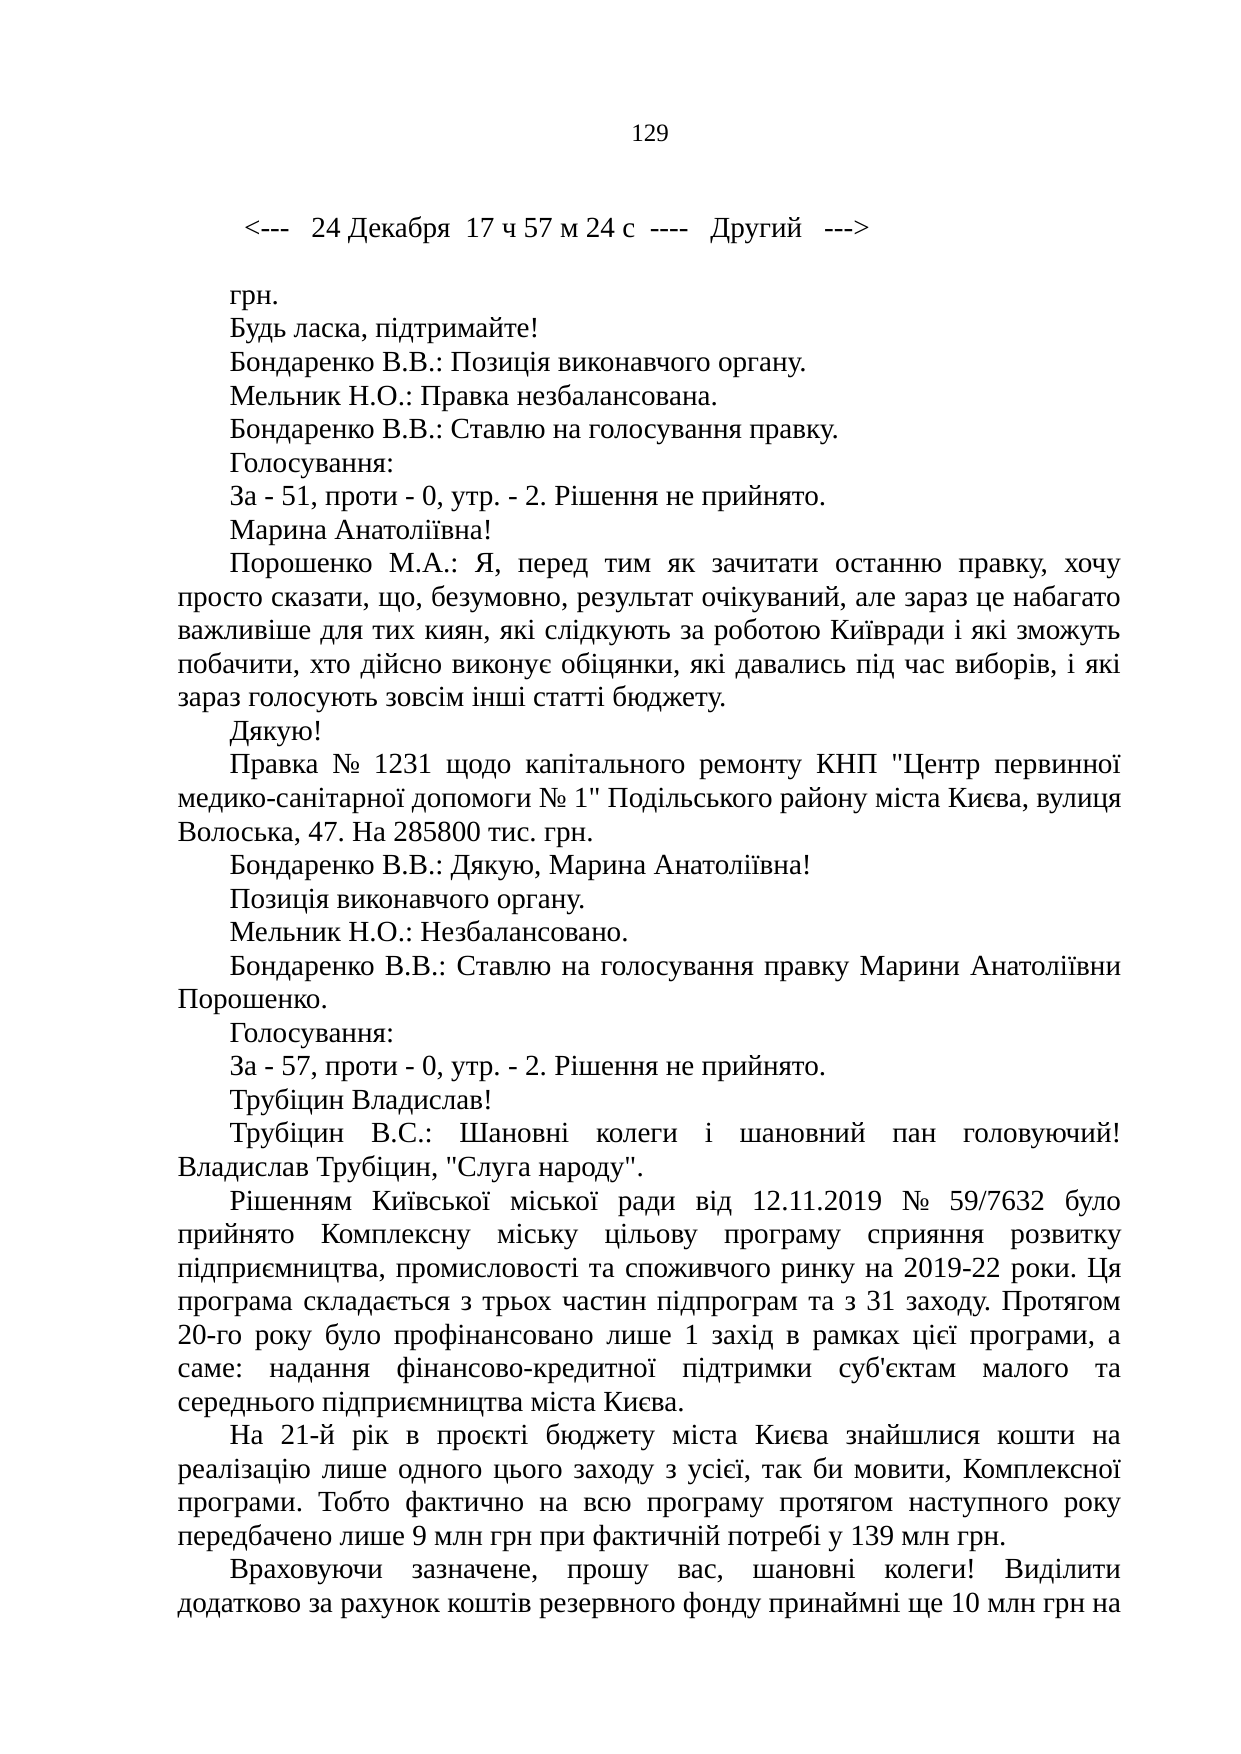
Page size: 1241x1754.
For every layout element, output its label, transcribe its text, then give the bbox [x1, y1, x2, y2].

text Порошенко М.А.: Я, перед тим як зачитати останню правку, хочу просто сказати, що, безумовно, результат очікуваний, але зараз це набагато важливіше для тих киян, які слідкують за роботою Київради і які зможуть побачити, хто дійсно виконує обіцянки, які давались під час виборів, і які зараз голосують зовсім інші статті бюджету. [177, 545, 1122, 713]
text <--- 24 Декабря 17 ч 57 м 24 с ---- Другий ---> [177, 210, 1122, 243]
text грн. [177, 277, 1122, 311]
text Бондаренко В.В.: Ставлю на голосування правку. [177, 411, 1122, 445]
text Трубіцин В.С.: Шановні колеги і шановний пан головуючий! Владислав Трубіцин, "Слуга народу". [177, 1116, 1122, 1183]
text Позиція виконавчого органу. [177, 881, 1122, 914]
text Бондаренко В.В.: Дякую, Марина Анатоліївна! [177, 847, 1122, 881]
text Рішенням Київської міської ради від 12.11.2019 № 59/7632 було прийнято Комплексну міську цільову програму сприяння розвитку підприємництва, промисловості та споживчого ринку на 2019-22 роки. Ця програма складається з трьох частин підпрограм та з 31 заходу. Протягом 20-го року було профінансовано лише 1 захід в рамках цієї програми, а саме: надання фінансово-кредитної підтримки суб'єктам малого та середнього підприємництва міста Києва. [177, 1183, 1122, 1417]
text Правка № 1231 щодо капітального ремонту КНП "Центр первинної медико-санітарної допомоги № 1" Подільського району міста Києва, вулиця Волоська, 47. На 285800 тис. грн. [177, 747, 1122, 847]
text Трубіцин Владислав! [177, 1082, 1122, 1116]
text За - 57, проти - 0, утр. - 2. Рішення не прийнято. [177, 1048, 1122, 1082]
text Голосування: [177, 1015, 1122, 1048]
text Голосування: [177, 445, 1122, 478]
text Враховуючи зазначене, прошу вас, шановні колеги! Виділити додатково за рахунок коштів резервного фонду принаймні ще 10 млн грн на [177, 1552, 1122, 1619]
text Будь ласка, підтримайте! [177, 311, 1122, 344]
text Мельник Н.О.: Незбалансовано. [177, 914, 1122, 948]
text Дякую! [177, 713, 1122, 747]
text Бондаренко В.В.: Ставлю на голосування правку Марини Анатоліївни Порошенко. [177, 948, 1122, 1015]
text Мельник Н.О.: Правка незбалансована. [177, 378, 1122, 411]
text Марина Анатоліївна! [177, 512, 1122, 545]
text На 21-й рік в проєкті бюджету міста Києва знайшлися кошти на реалізацію лише одного цього заходу з усієї, так би мовити, Комплексної програми. Тобто фактично на всю програму протягом наступного року передбачено лише 9 млн грн при фактичній потребі у 139 млн грн. [177, 1417, 1122, 1552]
text Бондаренко В.В.: Позиція виконавчого органу. [177, 344, 1122, 378]
text За - 51, проти - 0, утр. - 2. Рішення не прийнято. [177, 478, 1122, 512]
